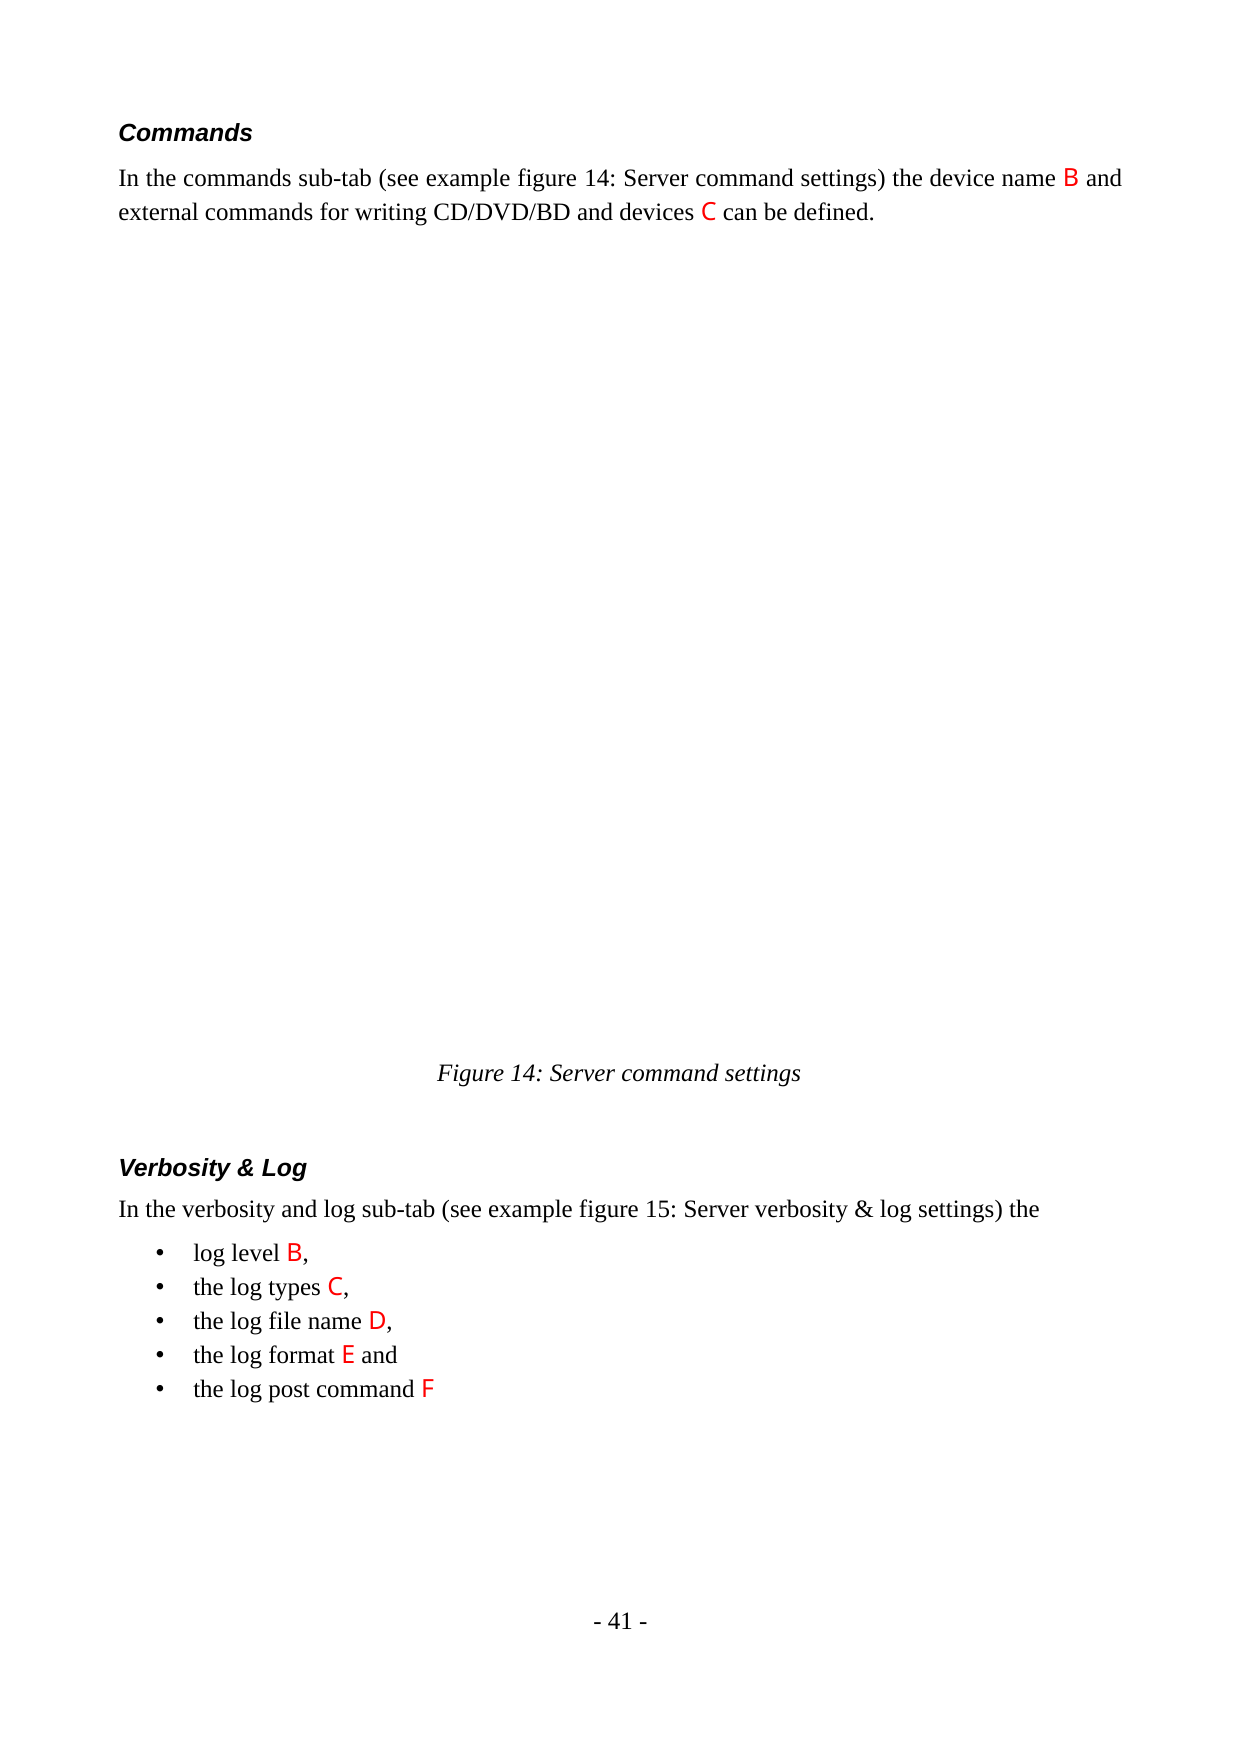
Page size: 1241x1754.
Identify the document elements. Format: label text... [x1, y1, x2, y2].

list the log types C, [156, 1268, 1122, 1303]
list the log file name D, [156, 1303, 1122, 1337]
text In the commands sub-tab (see example figure 14: Server command settings) the device name B and external commands for writing CD/DVD/BD and devices C can be defined. [118, 159, 1122, 227]
list the log post command F [156, 1371, 1122, 1405]
text Figure 14: Server command settings [118, 255, 1122, 1087]
subtitle Verbosity & Log [118, 1153, 1122, 1181]
subtitle Commands [118, 118, 1122, 147]
list the log format E and [156, 1337, 1122, 1371]
text In the verbosity and log sub-tab (see example figure 15: Server verbosity & log settings) the [118, 1194, 1122, 1223]
list log level B, [156, 1234, 1122, 1268]
